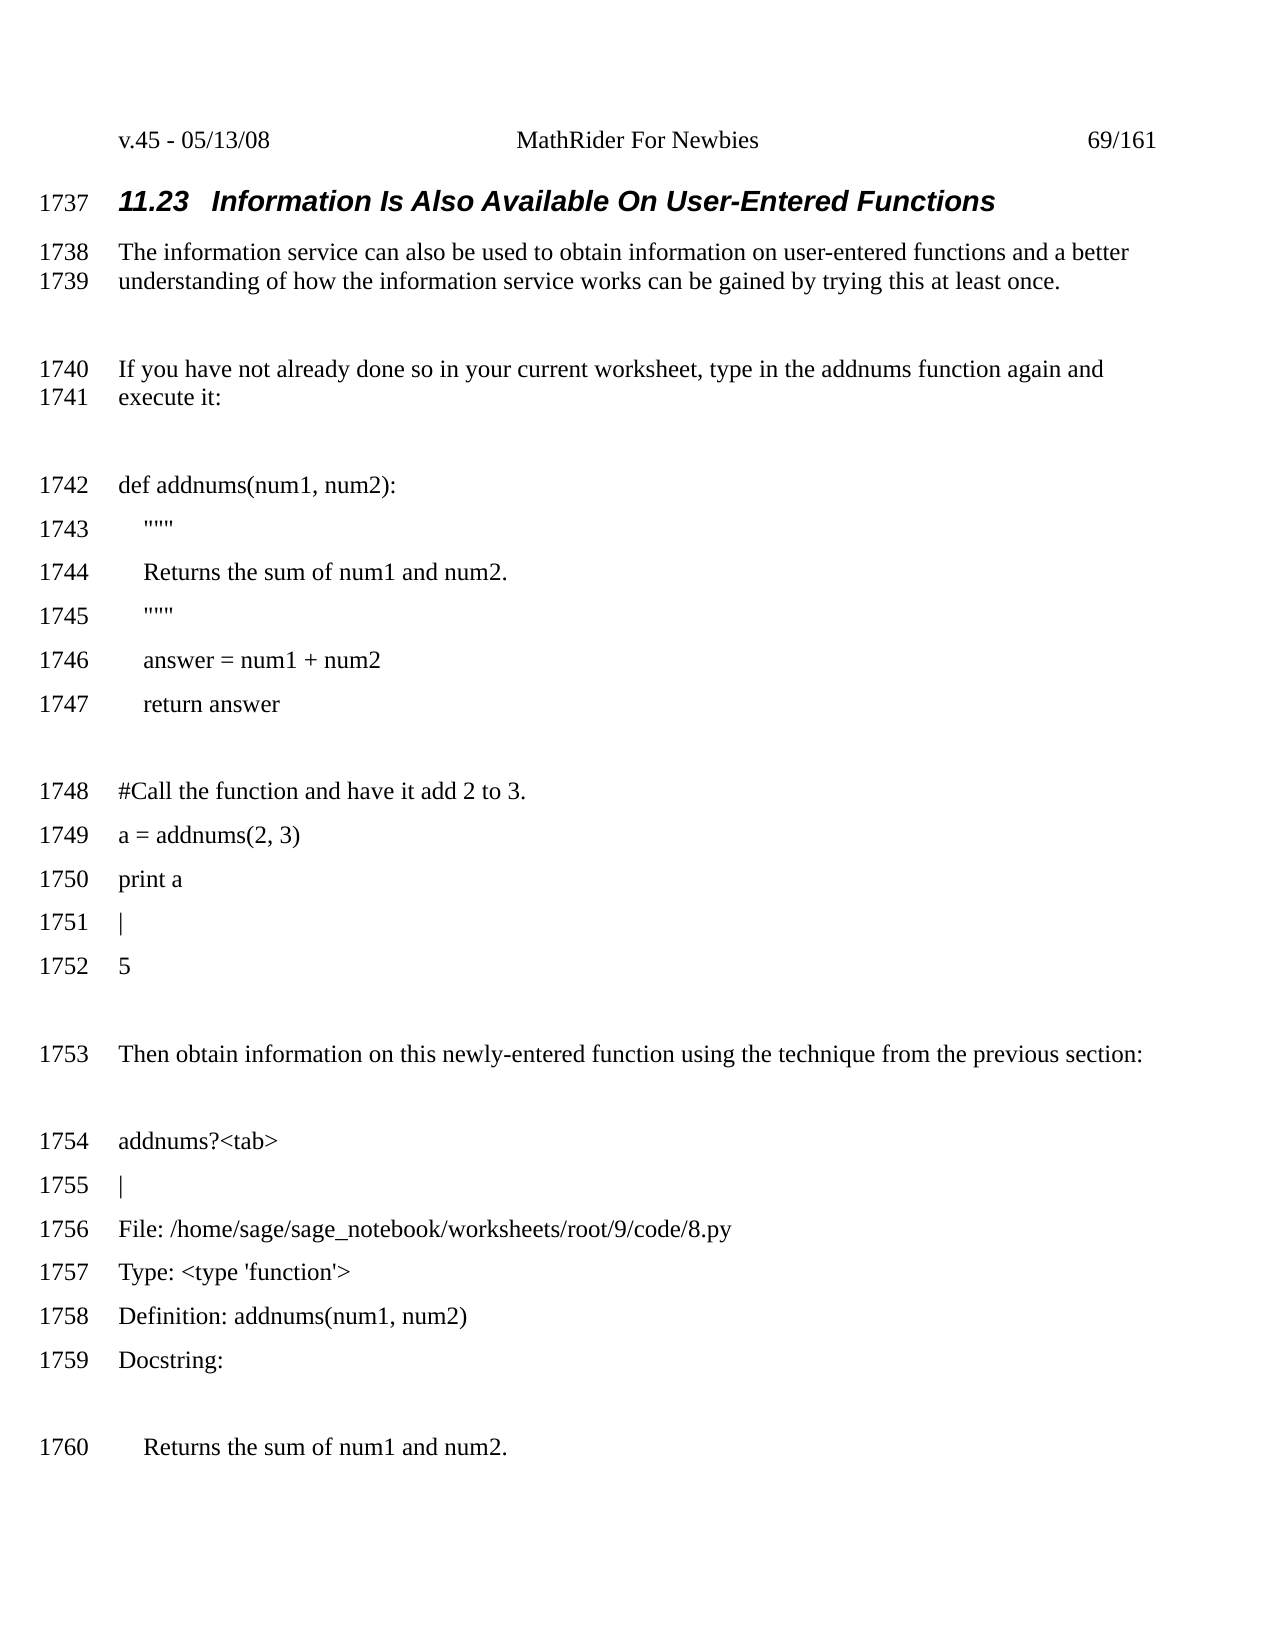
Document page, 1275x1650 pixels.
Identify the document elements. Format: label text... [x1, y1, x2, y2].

text #Call the function and have it add 2 to 3. [118, 776, 1157, 805]
text a = addnums(2, 3) [118, 820, 1157, 849]
text """ [118, 601, 1157, 630]
text answer = num1 + num2 [118, 645, 1157, 674]
text return answer [118, 689, 1157, 717]
text """ [118, 514, 1157, 542]
text If you have not already done so in your current worksheet, type in the addnums function again and execute it: [118, 354, 1157, 411]
text | [118, 1170, 1157, 1199]
text 5 [118, 951, 1157, 980]
text print a [118, 864, 1157, 892]
text The information service can also be used to obtain information on user-entered functions and a better understanding of how the information service works can be gained by trying this at least once. [118, 237, 1157, 295]
text | [118, 907, 1157, 936]
text Type: <type 'function'> [118, 1257, 1157, 1286]
text Returns the sum of num1 and num2. [118, 557, 1157, 586]
text Then obtain information on this newly-entered function using the technique from the previous section: [118, 1039, 1157, 1067]
text File: /home/sage/sage_notebook/worksheets/root/9/code/8.py [118, 1214, 1157, 1242]
subtitle Information Is Also Available On User-Entered Functions [118, 184, 1157, 217]
text Returns the sum of num1 and num2. [118, 1432, 1157, 1461]
text def addnums(num1, num2): [118, 470, 1157, 499]
text addnums?<tab> [118, 1126, 1157, 1155]
text Definition: addnums(num1, num2) [118, 1301, 1157, 1330]
text Docstring: [118, 1345, 1157, 1374]
